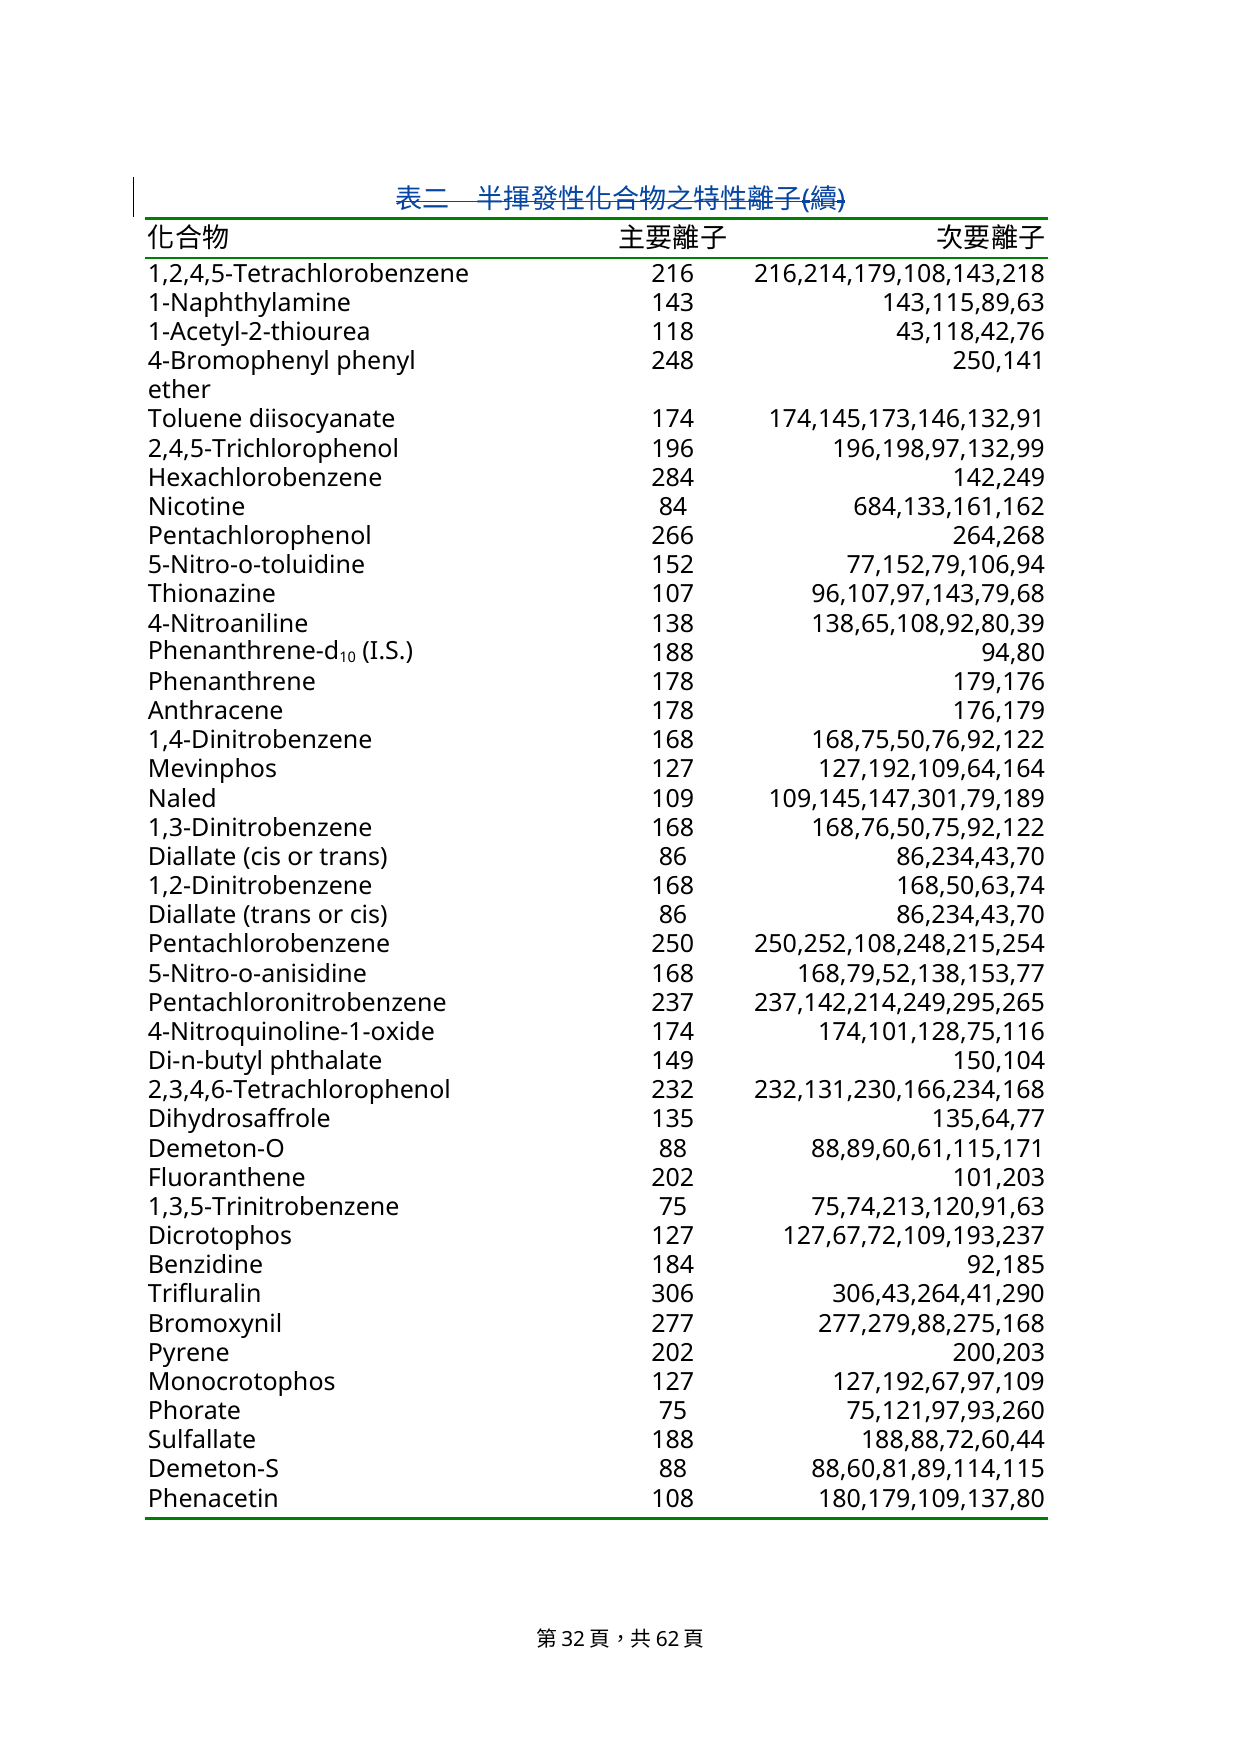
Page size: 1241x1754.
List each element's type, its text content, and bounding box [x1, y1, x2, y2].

table_cell [488, 667, 598, 696]
table_cell Toluene diisocyanate [145, 405, 487, 434]
table_cell 284 [598, 463, 748, 492]
table_cell [488, 784, 598, 813]
table_cell 200,203 [748, 1338, 1048, 1367]
table_cell 5-Nitro-o-anisidine [145, 959, 487, 988]
table_cell [488, 580, 598, 609]
table_cell 264,268 [748, 521, 1048, 550]
table_cell 127,192,67,97,109 [748, 1367, 1048, 1396]
table_cell [488, 1367, 598, 1396]
table_cell 250,252,108,248,215,254 [748, 930, 1048, 959]
table_header 化合物 [145, 220, 487, 257]
table_cell 174,145,173,146,132,91 [748, 405, 1048, 434]
table_cell [488, 638, 598, 667]
table_cell 138,65,108,92,80,39 [748, 609, 1048, 638]
table_cell 237 [598, 988, 748, 1017]
table_cell 101,203 [748, 1163, 1048, 1192]
table_cell [488, 1046, 598, 1075]
table_cell 277,279,88,275,168 [748, 1309, 1048, 1338]
table_cell [488, 1163, 598, 1192]
table_header 主要離子 [598, 220, 748, 257]
table_cell Bromoxynil [145, 1309, 487, 1338]
table_cell 4-Nitroaniline [145, 609, 487, 638]
table_cell 75,74,213,120,91,63 [748, 1192, 1048, 1221]
table_cell [488, 1280, 598, 1309]
table_cell [488, 813, 598, 842]
table_cell 180,179,109,137,80 [748, 1484, 1048, 1517]
table_cell Phenanthrene-d10 (I.S.) [145, 638, 487, 667]
table_cell [488, 900, 598, 929]
table_cell [488, 405, 598, 434]
table_cell 232,131,230,166,234,168 [748, 1075, 1048, 1104]
table_cell 94,80 [748, 638, 1048, 667]
table_cell Demeton-O [145, 1134, 487, 1163]
table_cell Monocrotophos [145, 1367, 487, 1396]
table_cell [488, 1396, 598, 1425]
table_cell Mevinphos [145, 755, 487, 784]
table_cell [488, 346, 598, 404]
table_cell 306 [598, 1280, 748, 1309]
table_cell Dihydrosaffrole [145, 1105, 487, 1134]
table_cell 202 [598, 1163, 748, 1192]
table_cell Nicotine [145, 492, 487, 521]
table_cell 168 [598, 959, 748, 988]
table_cell Pyrene [145, 1338, 487, 1367]
table_cell Hexachlorobenzene [145, 463, 487, 492]
table_cell 168,50,63,74 [748, 871, 1048, 900]
table_cell 86,234,43,70 [748, 842, 1048, 871]
table_cell Demeton-S [145, 1455, 487, 1484]
table_cell 277 [598, 1309, 748, 1338]
table_cell [488, 725, 598, 754]
table_cell 1-Naphthylamine [145, 288, 487, 317]
table_cell Phorate [145, 1396, 487, 1425]
table_cell [488, 1425, 598, 1454]
table_cell Fluoranthene [145, 1163, 487, 1192]
table_cell [488, 1484, 598, 1517]
table_cell [488, 550, 598, 579]
table_cell 96,107,97,143,79,68 [748, 580, 1048, 609]
table_cell 5-Nitro-o-toluidine [145, 550, 487, 579]
table_cell Trifluralin [145, 1280, 487, 1309]
table_cell 248 [598, 346, 748, 404]
table_cell 143,115,89,63 [748, 288, 1048, 317]
table_cell [488, 463, 598, 492]
table_cell 75,121,97,93,260 [748, 1396, 1048, 1425]
table_cell [488, 1309, 598, 1338]
table_cell [488, 1017, 598, 1046]
table_cell 43,118,42,76 [748, 317, 1048, 346]
table_cell Phenacetin [145, 1484, 487, 1517]
table_cell 168,79,52,138,153,77 [748, 959, 1048, 988]
table_cell Pentachlorobenzene [145, 930, 487, 959]
table_cell 178 [598, 667, 748, 696]
table_cell 77,152,79,106,94 [748, 550, 1048, 579]
table_cell 178 [598, 696, 748, 725]
table_cell 188,88,72,60,44 [748, 1425, 1048, 1454]
table_cell 135,64,77 [748, 1105, 1048, 1134]
table_cell Pentachlorophenol [145, 521, 487, 550]
table_cell 168 [598, 725, 748, 754]
table_cell 684,133,161,162 [748, 492, 1048, 521]
table_cell 1,3-Dinitrobenzene [145, 813, 487, 842]
table_cell 143 [598, 288, 748, 317]
table_cell 127 [598, 1367, 748, 1396]
table_cell 127 [598, 1221, 748, 1250]
table_cell 1,2,4,5-Tetrachlorobenzene [145, 259, 487, 288]
table_cell Diallate (cis or trans) [145, 842, 487, 871]
table_cell [488, 1075, 598, 1104]
table_cell Anthracene [145, 696, 487, 725]
table_cell 138 [598, 609, 748, 638]
table_cell 4-Bromophenyl phenyl ether [145, 346, 487, 404]
table_cell 168,75,50,76,92,122 [748, 725, 1048, 754]
table_cell 168,76,50,75,92,122 [748, 813, 1048, 842]
table_cell 92,185 [748, 1250, 1048, 1279]
table_cell 174 [598, 1017, 748, 1046]
table_cell Sulfallate [145, 1425, 487, 1454]
table_cell 184 [598, 1250, 748, 1279]
table_cell Di-n-butyl phthalate [145, 1046, 487, 1075]
table_cell [488, 317, 598, 346]
table_cell Phenanthrene [145, 667, 487, 696]
table_cell [488, 434, 598, 463]
table_cell 179,176 [748, 667, 1048, 696]
table_cell 176,179 [748, 696, 1048, 725]
table_cell [488, 1455, 598, 1484]
table_cell [488, 1134, 598, 1163]
table_cell 196 [598, 434, 748, 463]
table_cell 306,43,264,41,290 [748, 1280, 1048, 1309]
table_cell 88 [598, 1134, 748, 1163]
table_cell 118 [598, 317, 748, 346]
table_cell 168 [598, 813, 748, 842]
table_cell Thionazine [145, 580, 487, 609]
table_cell 150,104 [748, 1046, 1048, 1075]
table_cell [488, 988, 598, 1017]
table_cell 1,3,5-Trinitrobenzene [145, 1192, 487, 1221]
table_cell 86,234,43,70 [748, 900, 1048, 929]
table_cell [488, 930, 598, 959]
table_cell 1,2-Dinitrobenzene [145, 871, 487, 900]
table_cell Naled [145, 784, 487, 813]
table_cell 88,60,81,89,114,115 [748, 1455, 1048, 1484]
table_cell 174 [598, 405, 748, 434]
table_cell [488, 842, 598, 871]
table_cell [488, 492, 598, 521]
table_cell 216,214,179,108,143,218 [748, 259, 1048, 288]
table_cell 107 [598, 580, 748, 609]
table_cell 216 [598, 259, 748, 288]
table_cell Diallate (trans or cis) [145, 900, 487, 929]
table_cell 86 [598, 900, 748, 929]
table_cell 109,145,147,301,79,189 [748, 784, 1048, 813]
table_cell 88,89,60,61,115,171 [748, 1134, 1048, 1163]
table_cell [488, 755, 598, 784]
table_cell 108 [598, 1484, 748, 1517]
table_cell [488, 871, 598, 900]
table_cell [488, 1221, 598, 1250]
table_cell 250,141 [748, 346, 1048, 404]
table_cell 75 [598, 1192, 748, 1221]
table_cell 174,101,128,75,116 [748, 1017, 1048, 1046]
table_cell 127,67,72,109,193,237 [748, 1221, 1048, 1250]
table_cell 152 [598, 550, 748, 579]
table_cell 88 [598, 1455, 748, 1484]
table_cell [488, 1105, 598, 1134]
table_cell [488, 1192, 598, 1221]
table_cell 142,249 [748, 463, 1048, 492]
table_cell [488, 609, 598, 638]
table_cell 4-Nitroquinoline-1-oxide [145, 1017, 487, 1046]
table_cell [488, 521, 598, 550]
table_cell 127,192,109,64,164 [748, 755, 1048, 784]
table_cell 1,4-Dinitrobenzene [145, 725, 487, 754]
table_cell 196,198,97,132,99 [748, 434, 1048, 463]
table_cell [488, 1338, 598, 1367]
table_cell Benzidine [145, 1250, 487, 1279]
table_cell [488, 1250, 598, 1279]
table_header [488, 220, 598, 257]
table_cell 232 [598, 1075, 748, 1104]
table_cell 202 [598, 1338, 748, 1367]
table_cell 2,3,4,6-Tetrachlorophenol [145, 1075, 487, 1104]
table_cell 86 [598, 842, 748, 871]
table_cell 237,142,214,249,295,265 [748, 988, 1048, 1017]
table_cell [488, 959, 598, 988]
table_cell 188 [598, 638, 748, 667]
table_cell [488, 259, 598, 288]
table_cell 168 [598, 871, 748, 900]
table_cell 135 [598, 1105, 748, 1134]
table_cell 75 [598, 1396, 748, 1425]
table_cell 127 [598, 755, 748, 784]
table_cell 188 [598, 1425, 748, 1454]
table_cell [488, 288, 598, 317]
table_cell 2,4,5-Trichlorophenol [145, 434, 487, 463]
table_cell 1-Acetyl-2-thiourea [145, 317, 487, 346]
table_header 次要離子 [748, 220, 1048, 257]
table_cell 84 [598, 492, 748, 521]
table_cell Dicrotophos [145, 1221, 487, 1250]
table_cell Pentachloronitrobenzene [145, 988, 487, 1017]
table_cell 149 [598, 1046, 748, 1075]
table_cell [488, 696, 598, 725]
table_cell 109 [598, 784, 748, 813]
table_cell 250 [598, 930, 748, 959]
table_cell 266 [598, 521, 748, 550]
